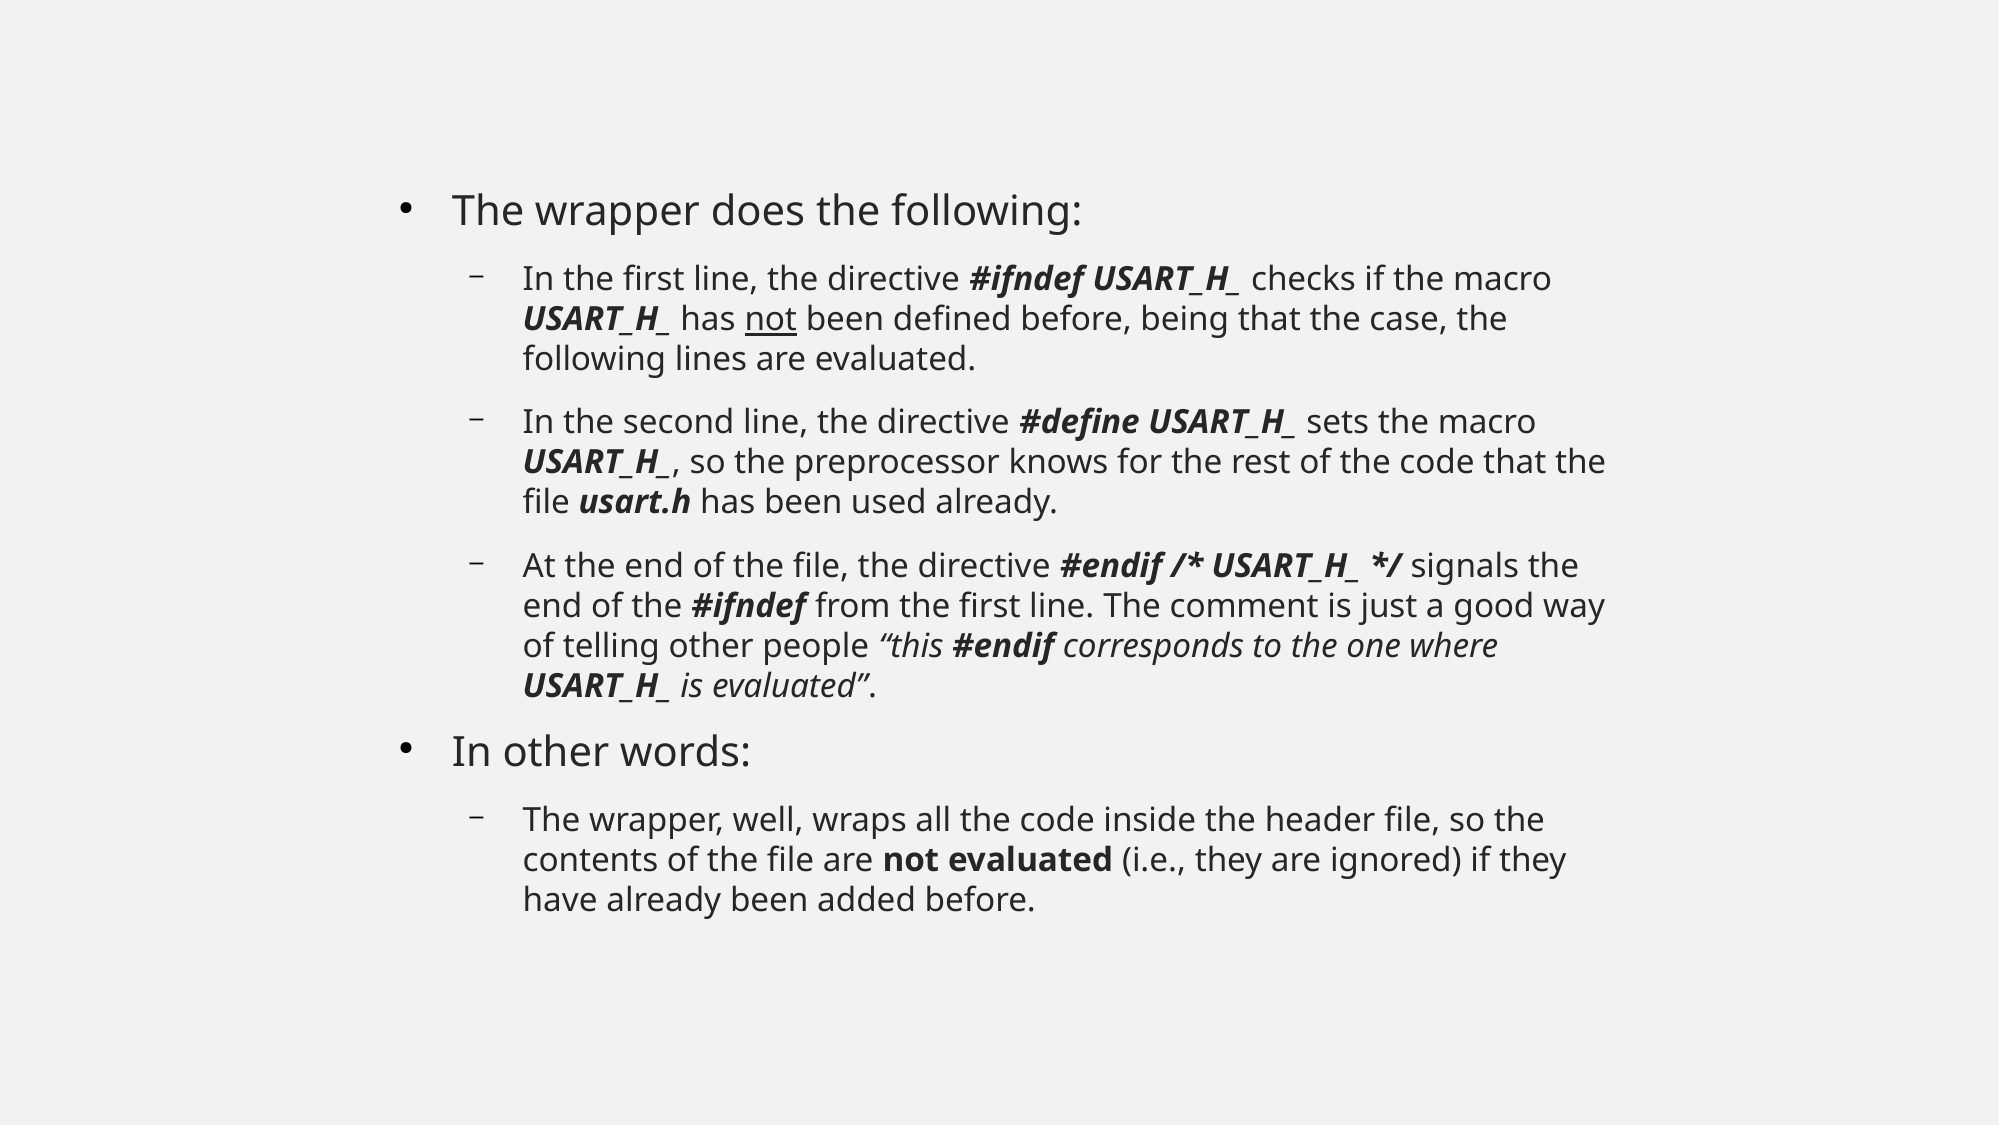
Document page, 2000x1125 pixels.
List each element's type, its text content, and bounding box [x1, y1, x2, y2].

list The wrapper does the following: In the first line, the directive #ifndef USART_H_ checks if the macro USART_H_ has not been defined before, being that the case, the following lines are evaluated. In the second line, the directive #define USART_H_ sets the macro USART_H_, so the preprocessor knows for the rest of the code that the file usart.h has been used already. At the end of the file, the directive #endif /* USART_H_ */ signals the end of the #ifndef from the first line. The comment is just a good way of telling other people “this #endif corresponds to the one where USART_H_ is evaluated”. In other words: The wrapper, well, wraps all the code inside the header file, so the contents of the file are not evaluated (i.e., they are ignored) if they have already been added before. [365, 176, 1634, 949]
